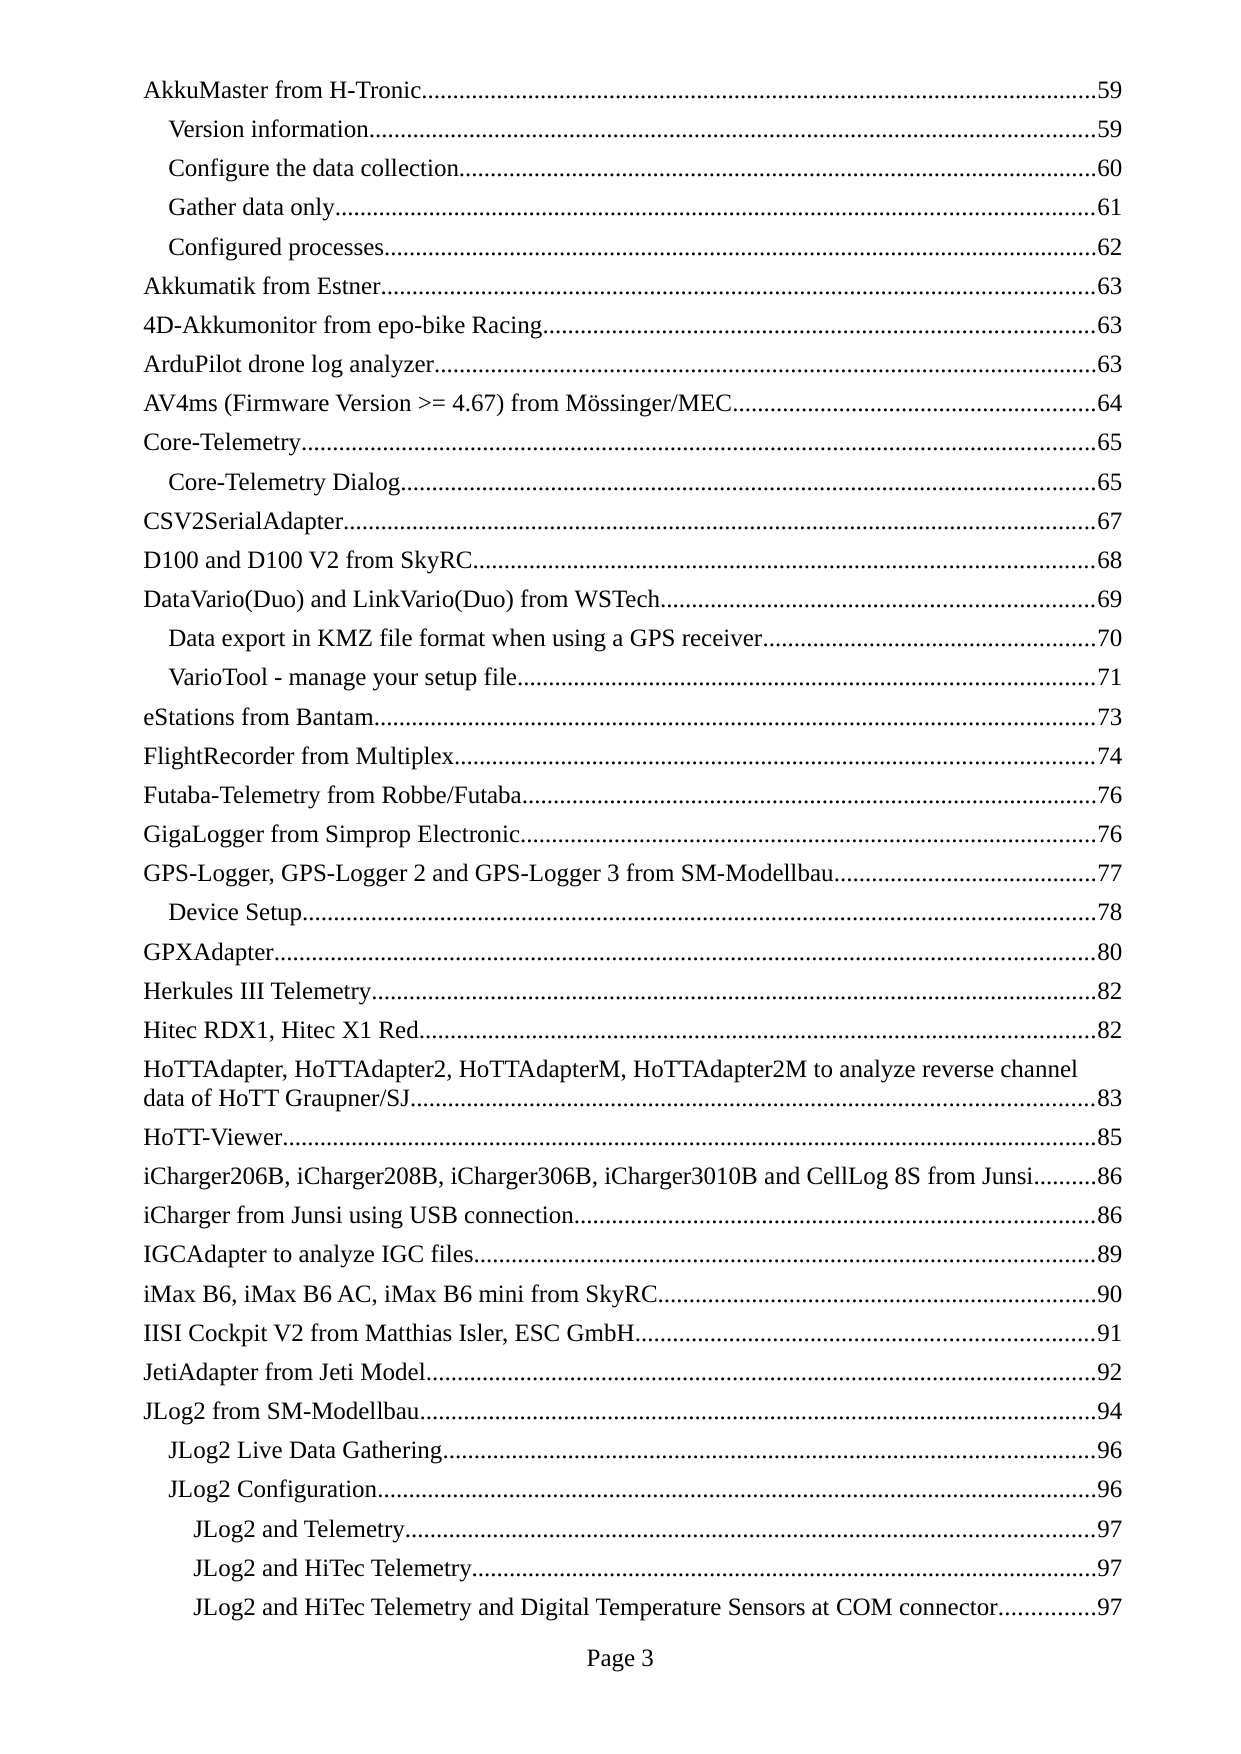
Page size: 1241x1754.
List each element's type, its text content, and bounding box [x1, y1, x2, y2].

text GPS-Logger, GPS-Logger 2 and GPS-Logger 3 from SM-Modellbau 77 [143, 858, 1122, 887]
text AV4ms (Firmware Version >= 4.67) from Mössinger/MEC 64 [143, 388, 1122, 417]
text D100 and D100 V2 from SkyRC 68 [143, 545, 1122, 574]
text Herkules III Telemetry 82 [143, 976, 1122, 1004]
text iCharger from Junsi using USB connection 86 [143, 1200, 1122, 1229]
text IISI Cockpit V2 from Matthias Isler, ESC GmbH 91 [143, 1318, 1122, 1347]
text VarioTool - manage your setup file 71 [168, 662, 1122, 691]
text HoTTAdapter, HoTTAdapter2, HoTTAdapterM, HoTTAdapter2M to analyze reverse channel data of HoTT Graupner/SJ 83 [143, 1054, 1122, 1112]
text FlightRecorder from Multiplex 74 [143, 741, 1122, 769]
text Data export in KMZ file format when using a GPS receiver 70 [168, 623, 1122, 652]
text HoTT-Viewer 85 [143, 1122, 1122, 1151]
text JLog2 Live Data Gathering 96 [168, 1435, 1122, 1464]
text Akkumatik from Estner 63 [143, 271, 1122, 299]
text CSV2SerialAdapter 67 [143, 506, 1122, 534]
text JLog2 from SM-Modellbau 94 [143, 1396, 1122, 1425]
text JLog2 Configuration 96 [168, 1474, 1122, 1503]
text Futaba-Telemetry from Robbe/Futaba 76 [143, 780, 1122, 809]
text Core-Telemetry Dialog 65 [168, 467, 1122, 495]
text Configured processes 62 [168, 232, 1122, 260]
text Configure the data collection 60 [168, 153, 1122, 182]
text DataVario(Duo) and LinkVario(Duo) from WSTech 69 [143, 584, 1122, 613]
text 4D-Akkumonitor from epo-bike Racing 63 [143, 310, 1122, 339]
text JetiAdapter from Jeti Model 92 [143, 1357, 1122, 1386]
text iMax B6, iMax B6 AC, iMax B6 mini from SkyRC 90 [143, 1279, 1122, 1307]
text JLog2 and HiTec Telemetry and Digital Temperature Sensors at COM connector 97 [193, 1592, 1122, 1621]
text JLog2 and Telemetry 97 [193, 1514, 1122, 1542]
text Core-Telemetry 65 [143, 427, 1122, 456]
text AkkuMaster from H-Tronic 59 [143, 75, 1122, 104]
text IGCAdapter to analyze IGC files 89 [143, 1239, 1122, 1268]
text Device Setup 78 [168, 897, 1122, 926]
text GigaLogger from Simprop Electronic 76 [143, 819, 1122, 848]
text Version information 59 [168, 114, 1122, 143]
text ArduPilot drone log analyzer 63 [143, 349, 1122, 378]
text eStations from Bantam 73 [143, 702, 1122, 730]
text Gather data only 61 [168, 192, 1122, 221]
text JLog2 and HiTec Telemetry 97 [193, 1553, 1122, 1582]
text Hitec RDX1, Hitec X1 Red 82 [143, 1015, 1122, 1044]
text GPXAdapter 80 [143, 937, 1122, 965]
text iCharger206B, iCharger208B, iCharger306B, iCharger3010B and CellLog 8S from Junsi 86 [143, 1161, 1122, 1190]
